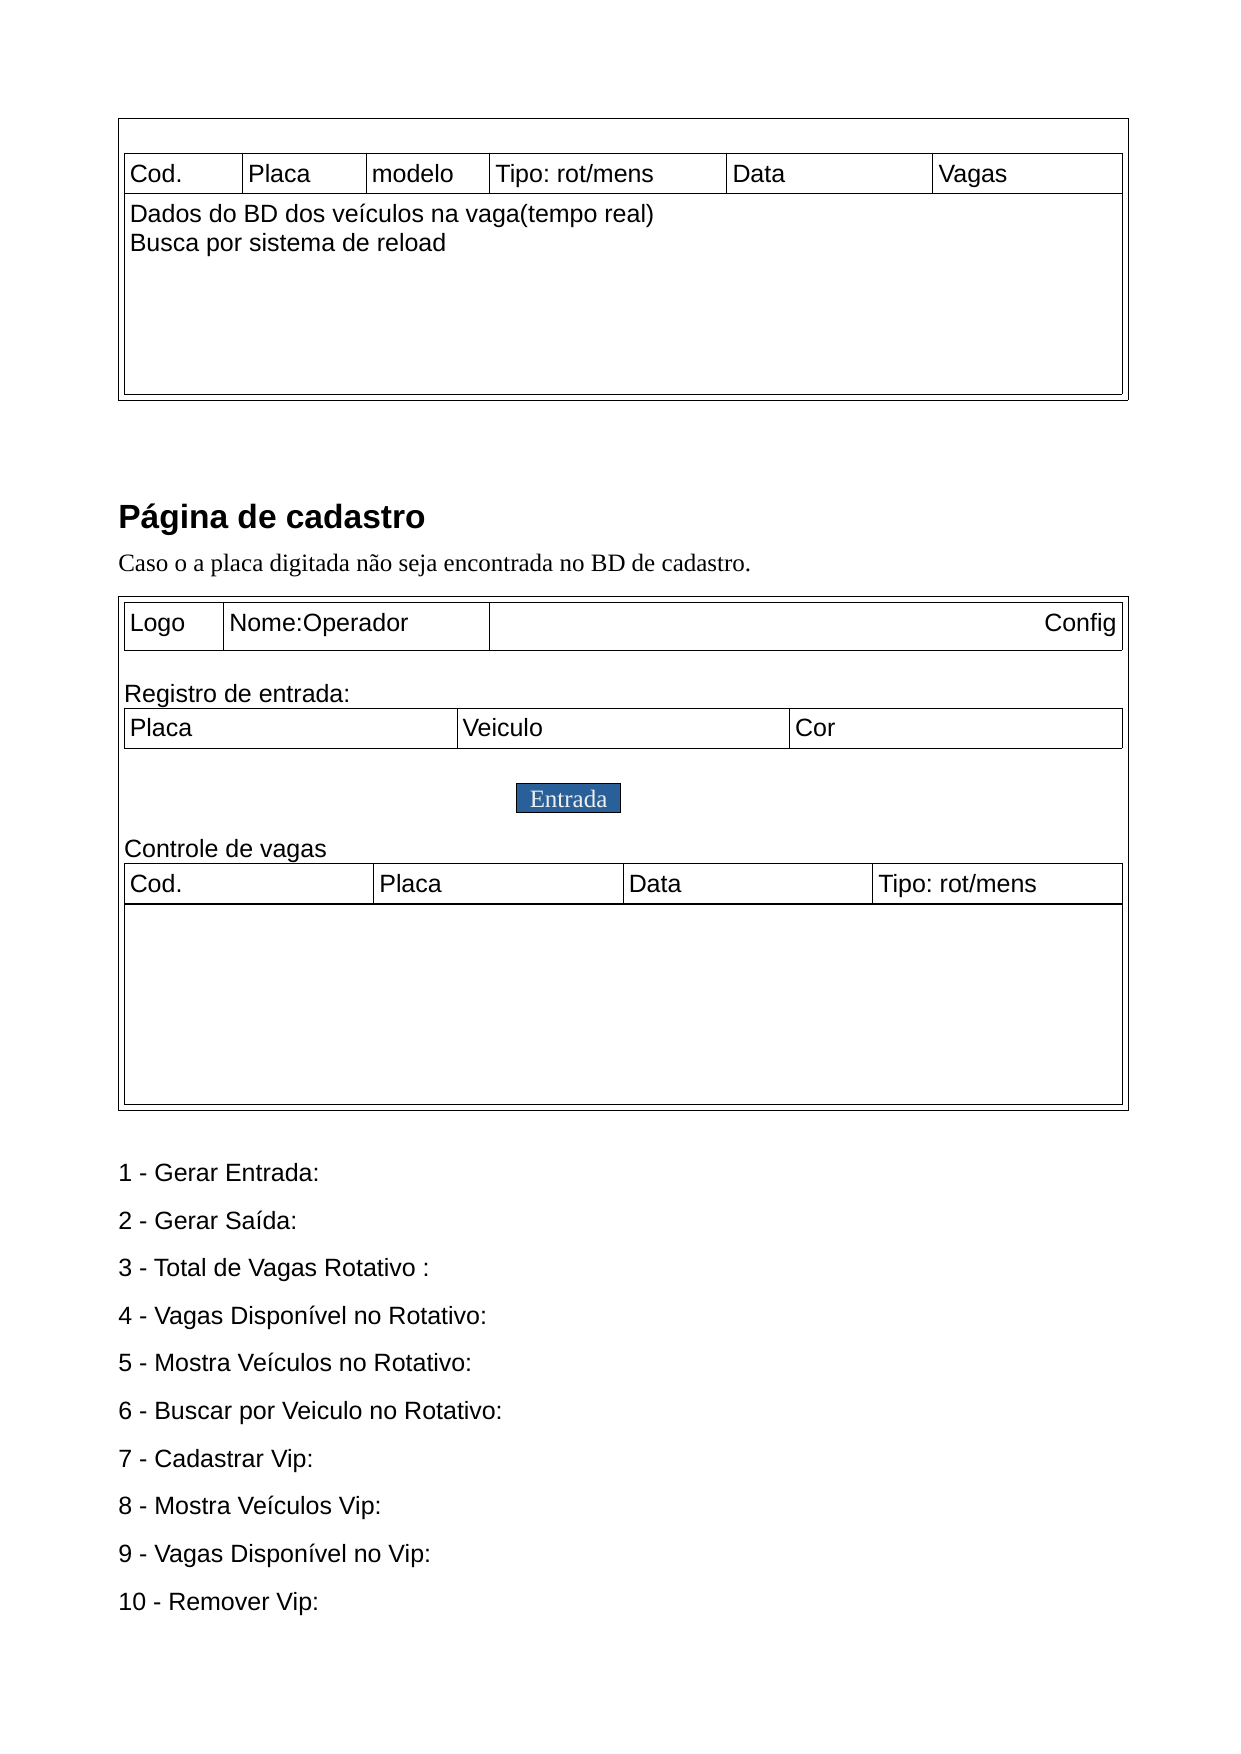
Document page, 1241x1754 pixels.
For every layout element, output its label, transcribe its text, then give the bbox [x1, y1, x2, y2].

text 5 - Mostra Veículos no Rotativo: [118, 1348, 1122, 1377]
table_header Tipo: rot/mens [490, 154, 726, 193]
table_header modelo [367, 154, 489, 193]
table_header Dados do BD dos veículos na vaga(tempo real) Busca por sistema de reload [125, 194, 1122, 394]
table_header Placa [374, 864, 623, 903]
text 4 - Vagas Disponível no Rotativo: [118, 1301, 1122, 1329]
text Caso o a placa digitada não seja encontrada no BD de cadastro. [118, 548, 1122, 577]
table_header Data [624, 864, 872, 903]
text 8 - Mostra Veículos Vip: [118, 1491, 1122, 1520]
subtitle Página de cadastro [118, 497, 1122, 536]
table_header Placa [243, 154, 366, 193]
table_header Logo [125, 603, 223, 650]
table_header [119, 119, 1128, 400]
text 10 - Remover Vip: [118, 1586, 1122, 1615]
table_header Placa [125, 709, 457, 748]
table_header Cod. [125, 864, 373, 903]
table_header Cod. [125, 154, 242, 193]
table_header Vagas [933, 154, 1122, 193]
text 6 - Buscar por Veiculo no Rotativo: [118, 1396, 1122, 1425]
table_header Tipo: rot/mens [873, 864, 1122, 903]
table_header Nome:Operador [224, 603, 489, 650]
table_header Data [727, 154, 932, 193]
text 1 - Gerar Entrada: [118, 1158, 1122, 1187]
table_header Veiculo [458, 709, 789, 748]
table_header [125, 905, 1122, 1104]
text 2 - Gerar Saída: [118, 1206, 1122, 1234]
table_header Registro de entrada: Controle de vagas [119, 597, 1128, 1110]
table_header Config [490, 603, 1122, 650]
table_header Cor [790, 709, 1122, 748]
text 9 - Vagas Disponível no Vip: [118, 1539, 1122, 1568]
text 7 - Cadastrar Vip: [118, 1444, 1122, 1472]
text 3 - Total de Vagas Rotativo : [118, 1253, 1122, 1282]
